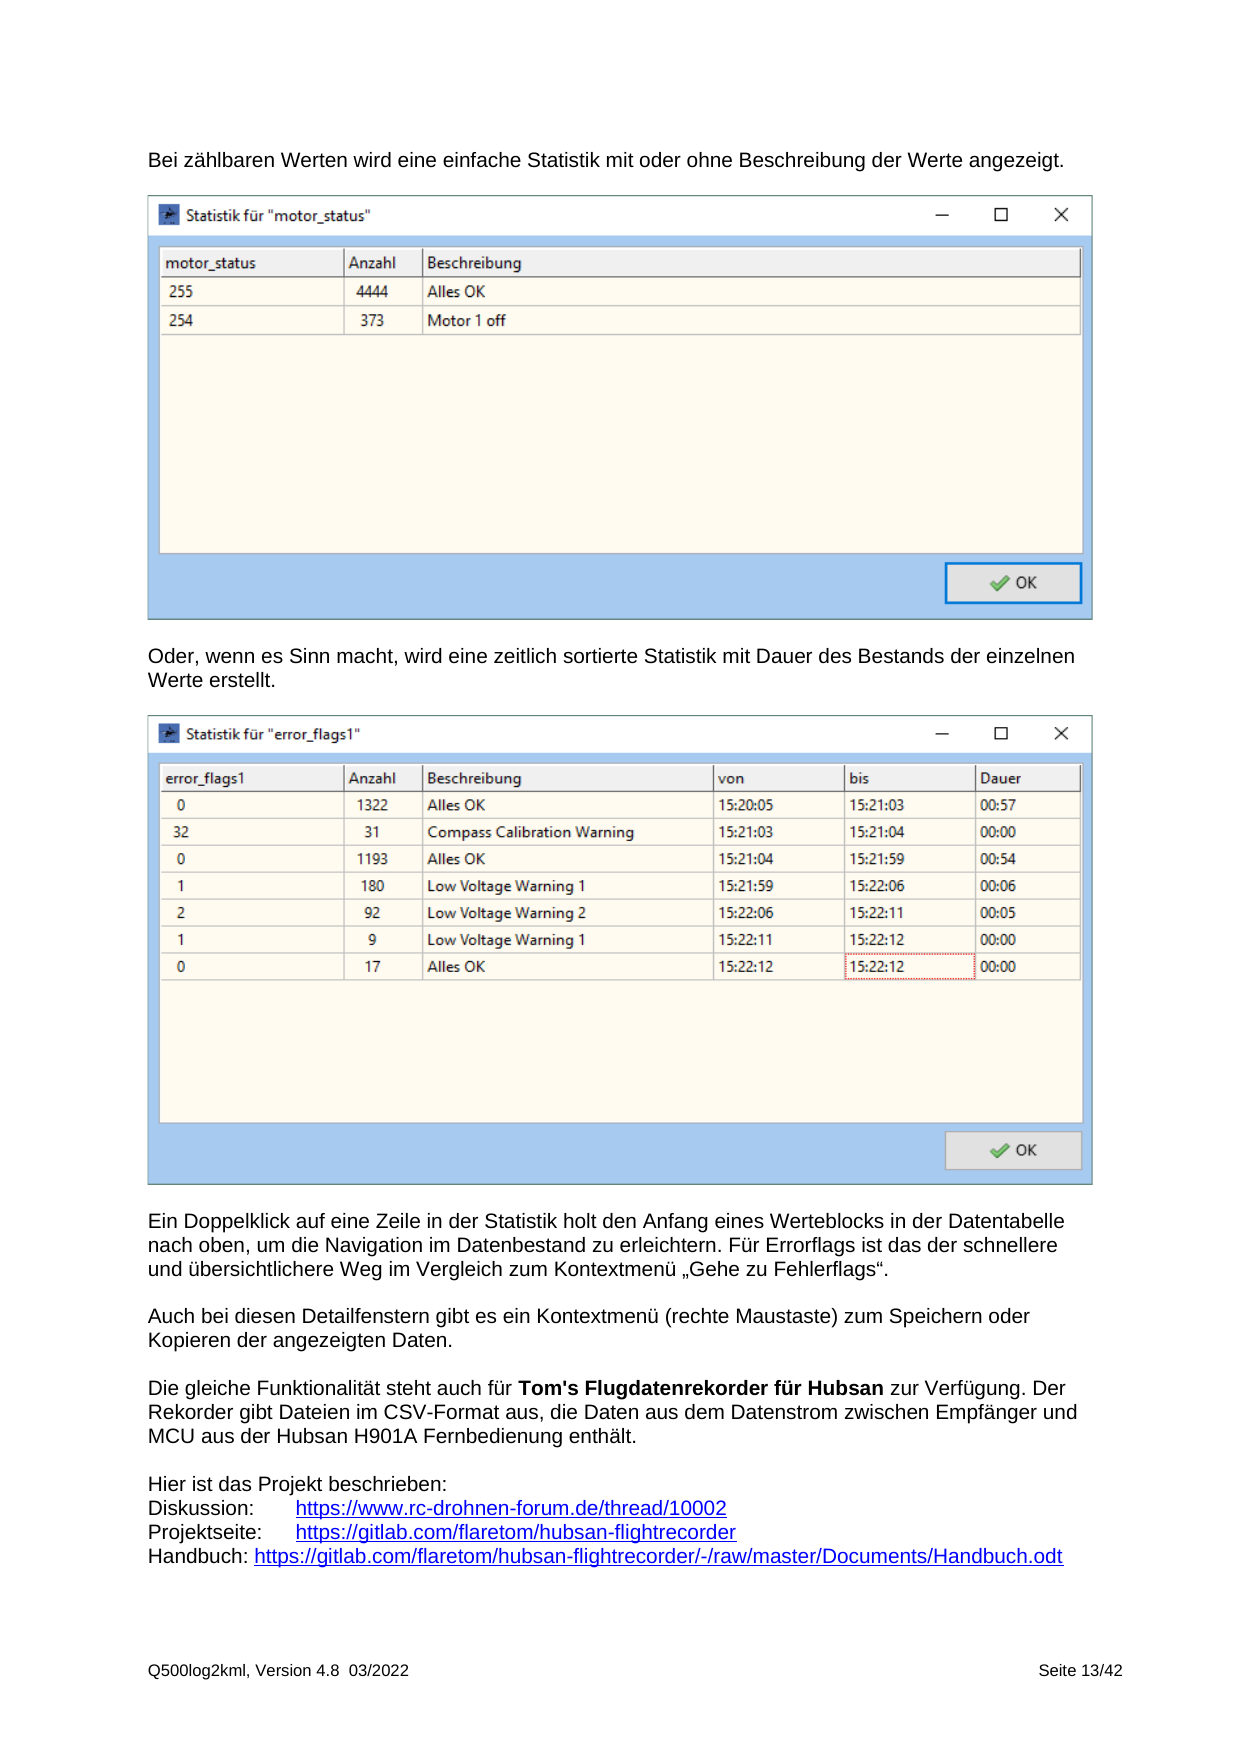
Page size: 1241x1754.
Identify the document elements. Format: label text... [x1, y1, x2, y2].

text Diskussion: https://www.rc-drohnen-forum.de/thread/10002 [148, 1496, 1093, 1520]
text Die gleiche Funktionalität steht auch für Tom's Flugdatenrekorder für Hubsan zur Verfügung. Der Rekorder gibt Dateien im CSV-Format aus, die Daten aus dem Datenstrom zwischen Empfänger und MCU aus der Hubsan H901A Fernbedienung enthält. [148, 1376, 1093, 1448]
text Handbuch: https://gitlab.com/flaretom/hubsan-flightrecorder/-/raw/master/Documents/Handbuch.odt [148, 1544, 1093, 1568]
text Bei zählbaren Werten wird eine einfache Statistik mit oder ohne Beschreibung der Werte angezeigt. [148, 148, 1093, 172]
picture [147, 195, 1093, 620]
text Auch bei diesen Detailfenstern gibt es ein Kontextmenü (rechte Maustaste) zum Speichern oder Kopieren der angezeigten Daten. [148, 1304, 1093, 1352]
text Projektseite: https://gitlab.com/flaretom/hubsan-flightrecorder [148, 1520, 1093, 1544]
picture [147, 715, 1093, 1185]
text Ein Doppelklick auf eine Zeile in der Statistik holt den Anfang eines Werteblocks in der Datentabelle nach oben, um die Navigation im Datenbestand zu erleichtern. Für Errorflags ist das der schnellere und übersichtlichere Weg im Vergleich zum Kontextmenü „Gehe zu Fehlerflags“. [148, 1208, 1093, 1280]
text Hier ist das Projekt beschrieben: [148, 1472, 1093, 1496]
text Oder, wenn es Sinn macht, wird eine zeitlich sortierte Statistik mit Dauer des Bestands der einzelnen Werte erstellt. [148, 643, 1093, 691]
